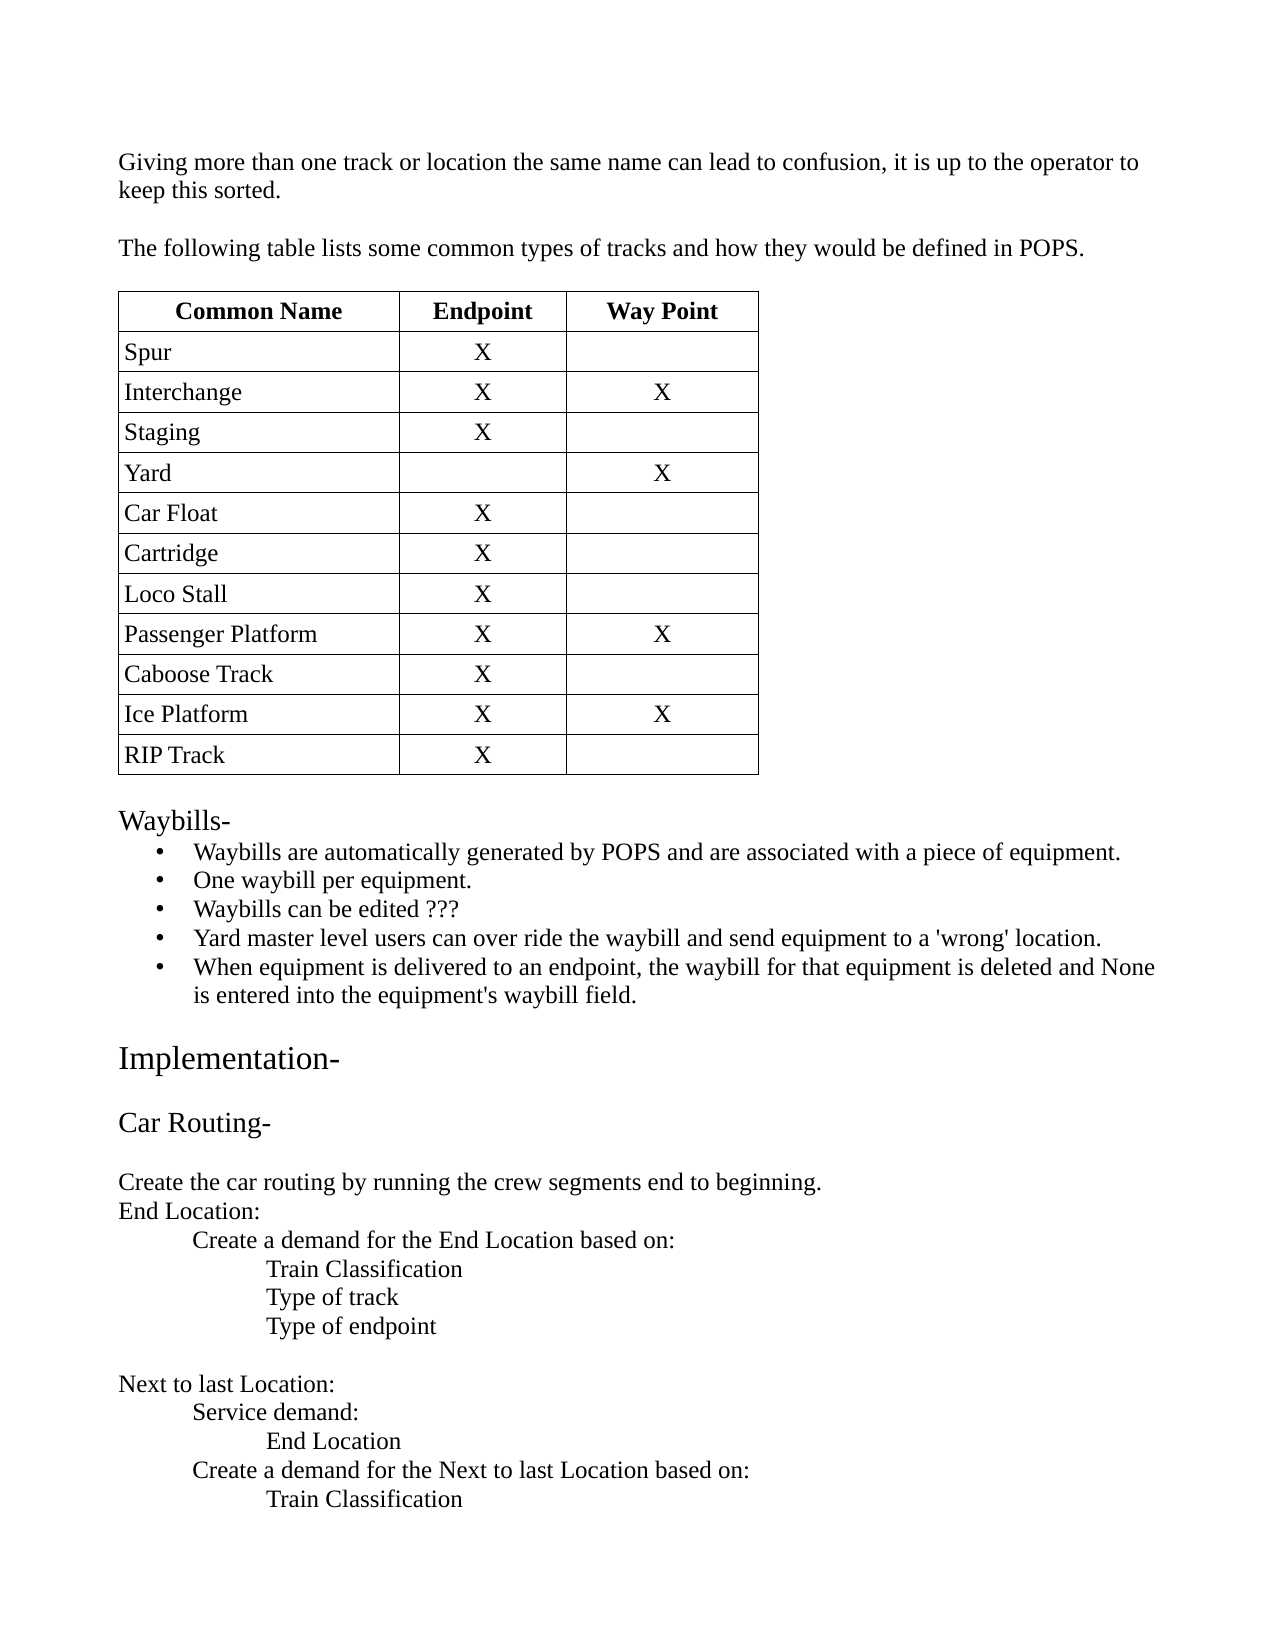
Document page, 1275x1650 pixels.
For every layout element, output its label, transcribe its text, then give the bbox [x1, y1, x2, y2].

table_cell [567, 534, 758, 573]
table_cell [567, 735, 758, 774]
table_cell X [567, 372, 758, 412]
table_cell Car Float [119, 493, 399, 532]
table_cell X [400, 413, 566, 452]
table_cell X [400, 372, 566, 412]
table_cell X [567, 614, 758, 653]
table_header Common Name [119, 292, 399, 331]
list Yard master level users can over ride the waybill and send equipment to a 'wrong' location. [156, 923, 1157, 952]
text Create the car routing by running the crew segments end to beginning. [118, 1167, 1157, 1196]
table_cell Yard [119, 453, 399, 492]
table_header Way Point [567, 292, 758, 331]
table_cell X [400, 655, 566, 694]
table_cell X [567, 695, 758, 734]
table_cell Staging [119, 413, 399, 452]
list Waybills are automatically generated by POPS and are associated with a piece of equipment. [156, 837, 1157, 866]
text End Location [118, 1426, 1157, 1455]
table_cell Spur [119, 332, 399, 371]
table_cell [567, 413, 758, 452]
table_cell [567, 332, 758, 371]
text Giving more than one track or location the same name can lead to confusion, it is up to the operator to keep this sorted. [118, 147, 1157, 204]
table_cell X [400, 574, 566, 613]
table_cell RIP Track [119, 735, 399, 774]
table_cell [567, 655, 758, 694]
text Service demand: [118, 1397, 1157, 1426]
table_cell Loco Stall [119, 574, 399, 613]
text The following table lists some common types of tracks and how they would be defined in POPS. [118, 233, 1157, 262]
text Type of track [118, 1282, 1157, 1311]
table_cell [567, 493, 758, 532]
text Waybills- [118, 803, 1157, 837]
table_cell Cartridge [119, 534, 399, 573]
text Create a demand for the Next to last Location based on: [118, 1455, 1157, 1484]
text Create a demand for the End Location based on: [118, 1225, 1157, 1254]
table_cell Ice Platform [119, 695, 399, 734]
list Waybills can be edited ??? [156, 894, 1157, 923]
text Type of endpoint [118, 1311, 1157, 1340]
table_cell Interchange [119, 372, 399, 412]
text Next to last Location: [118, 1369, 1157, 1397]
table_cell X [400, 332, 566, 371]
text End Location: [118, 1196, 1157, 1225]
table_cell X [400, 735, 566, 774]
text Car Routing- [118, 1105, 1157, 1139]
table_cell [567, 574, 758, 613]
table_header Endpoint [400, 292, 566, 331]
list When equipment is delivered to an endpoint, the waybill for that equipment is deleted and None is entered into the equipment's waybill field. [156, 952, 1157, 1009]
table_cell X [400, 534, 566, 573]
table_cell X [400, 614, 566, 653]
table_cell X [400, 493, 566, 532]
table_cell Passenger Platform [119, 614, 399, 653]
table_cell Caboose Track [119, 655, 399, 694]
table_cell X [567, 453, 758, 492]
table_cell [400, 453, 566, 492]
table_cell X [400, 695, 566, 734]
text Train Classification [118, 1254, 1157, 1282]
text Implementation- [118, 1038, 1157, 1076]
list One waybill per equipment. [156, 866, 1157, 894]
text Train Classification [118, 1484, 1157, 1512]
